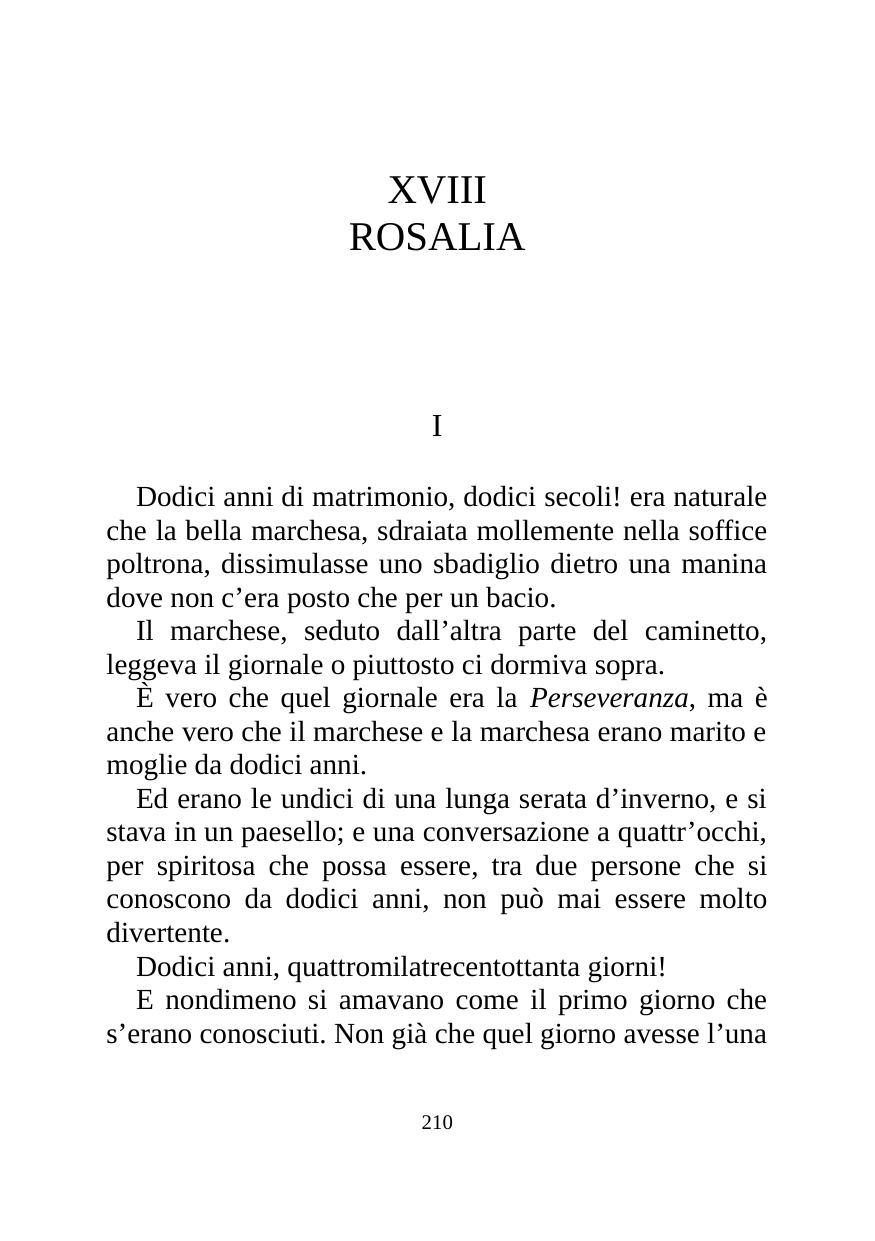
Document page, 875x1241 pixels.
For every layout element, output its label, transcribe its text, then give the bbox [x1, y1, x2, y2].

text Ed erano le undici di una lunga serata d’inverno, e si stava in un paesello; e una conversazione a quattr’occhi, per spiritosa che possa essere, tra due persone che si conoscono da dodici anni, non può mai essere molto divertente. [106, 781, 768, 949]
subtitle I [106, 407, 768, 444]
subtitle XVIII ROSALIA [106, 165, 768, 259]
text Dodici anni di matrimonio, dodici secoli! era naturale che la bella marchesa, sdraiata mollemente nella soffice poltrona, dissimulasse uno sbadiglio dietro una manina dove non c’era posto che per un bacio. [106, 479, 768, 613]
text Dodici anni, quattromilatrecentottanta giorni! [106, 949, 768, 982]
text E nondimeno si amavano come il primo giorno che s’erano conosciuti. Non già che quel giorno avesse l’una [106, 982, 768, 1049]
text Il marchese, seduto dall’altra parte del caminetto, leggeva il giornale o piuttosto ci dormiva sopra. [106, 613, 768, 680]
text È vero che quel giornale era la Perseveranza, ma è anche vero che il marchese e la marchesa erano marito e moglie da dodici anni. [106, 680, 768, 781]
